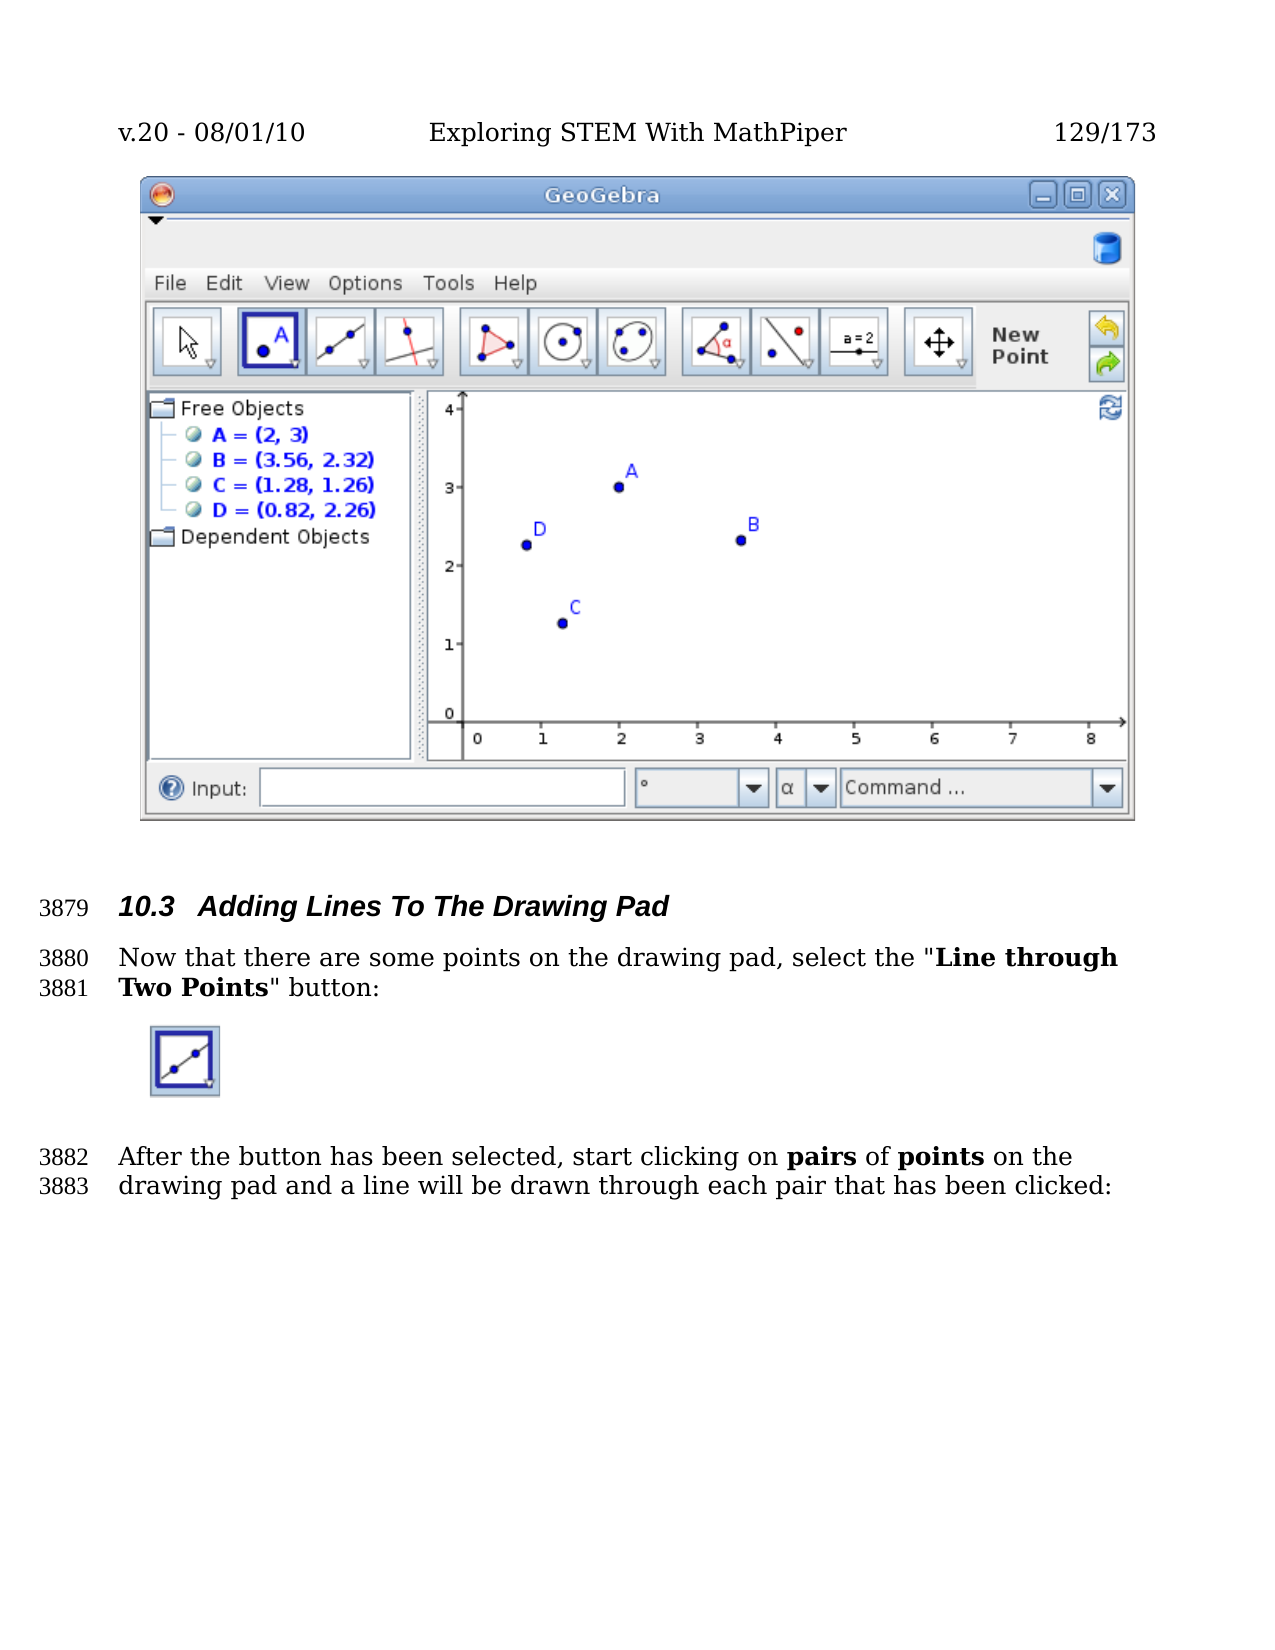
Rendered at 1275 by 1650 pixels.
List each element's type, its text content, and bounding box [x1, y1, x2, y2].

picture [140, 176, 1136, 821]
picture [149, 1024, 221, 1098]
subtitle Adding Lines To The Drawing Pad [118, 889, 1157, 922]
text Now that there are some points on the drawing pad, select the "Line through Two Points" button: [118, 943, 1157, 1002]
text After the button has been selected, start clicking on pairs of points on the drawing pad and a line will be drawn through each pair that has been clicked: [118, 1142, 1157, 1200]
